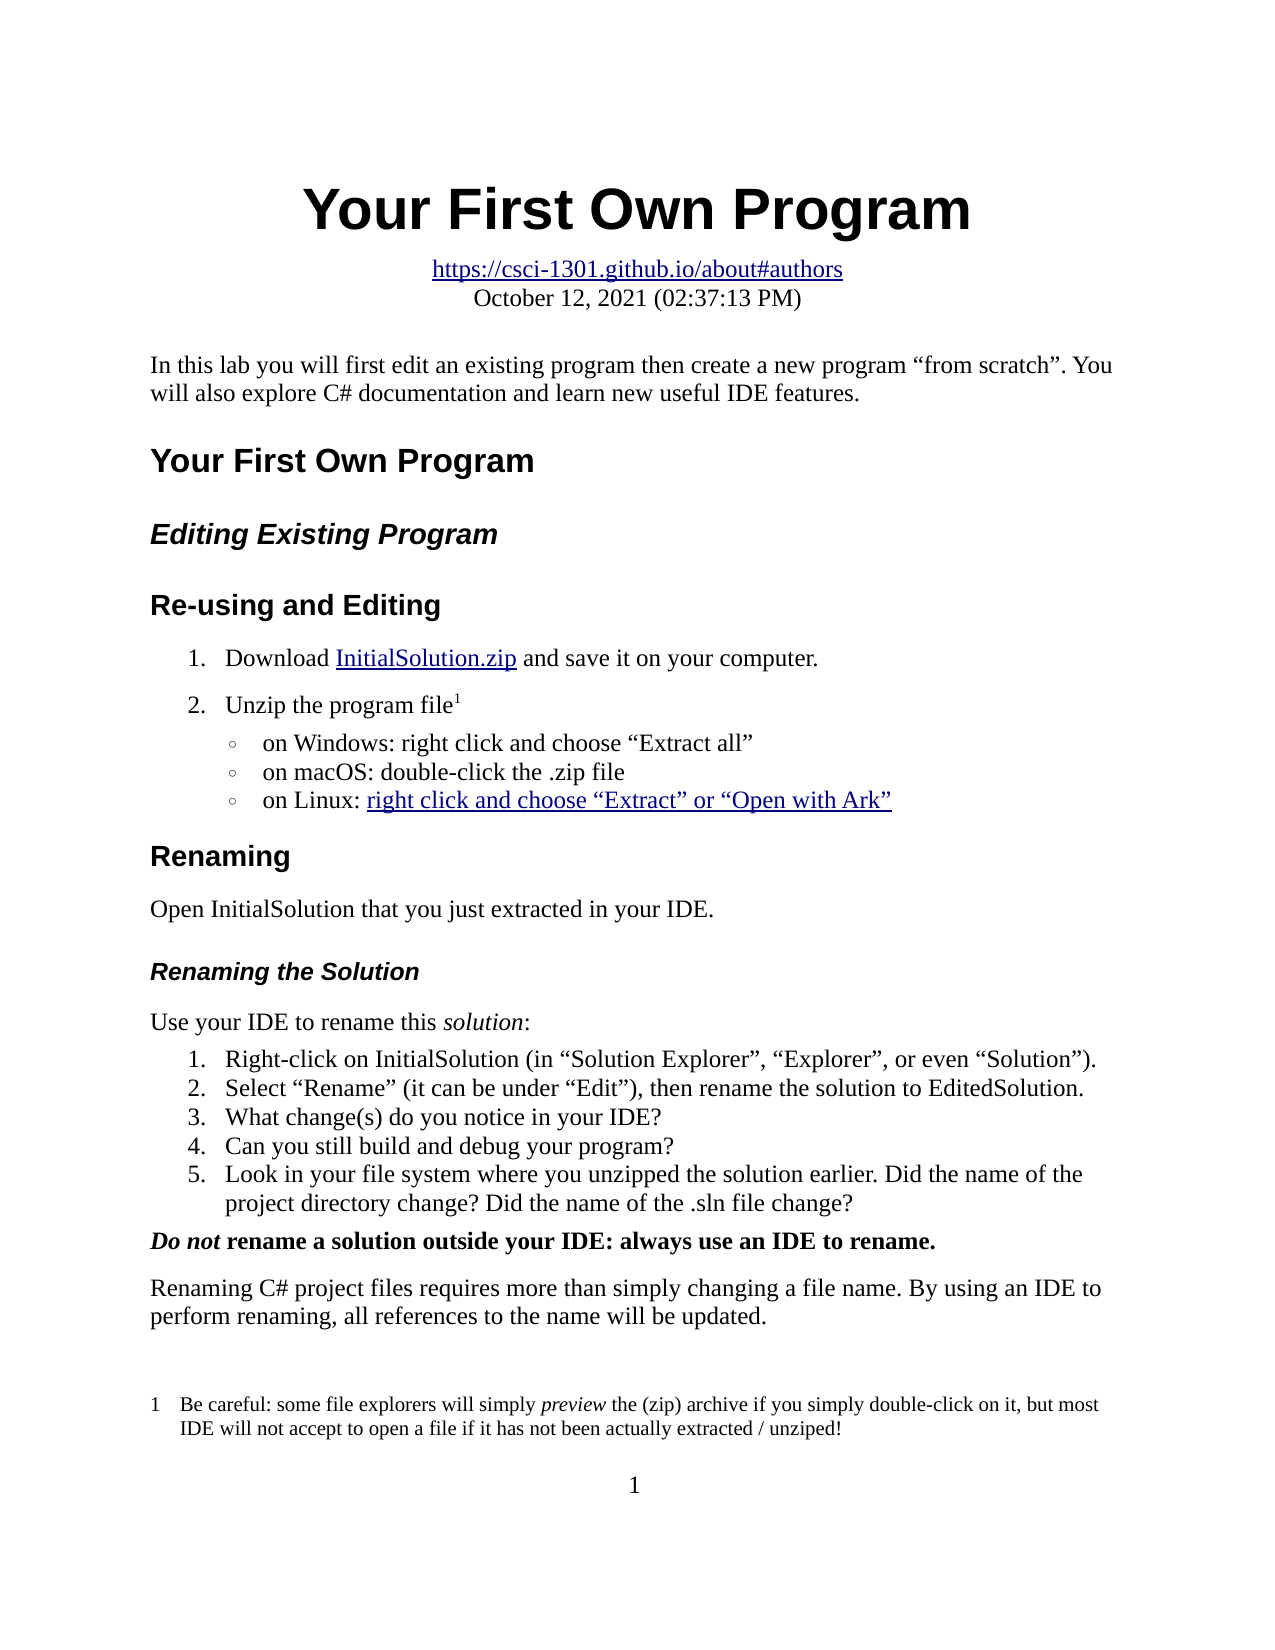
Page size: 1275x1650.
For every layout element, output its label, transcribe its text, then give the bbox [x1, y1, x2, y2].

list What change(s) do you notice in your IDE? [187, 1102, 1125, 1131]
list on Windows: right click and choose “Extract all” [225, 728, 1125, 757]
text Open InitialSolution that you just extracted in your IDE. [150, 894, 1125, 923]
text Do not rename a solution outside your IDE: always use an IDE to rename. [150, 1226, 1125, 1255]
subtitle Editing Existing Program [150, 517, 1125, 551]
list Unzip the program file [187, 690, 1125, 719]
text Use your IDE to rename this solution: [150, 1007, 1125, 1036]
list Be careful: some file explorers will simply preview the (zip) archive if you simply double-click on it, but most IDE will not accept to open a file if it has not been actually extracted / unziped! [150, 1392, 1125, 1440]
subtitle Your First Own Program [150, 441, 1125, 480]
list Can you still build and debug your program? [187, 1131, 1125, 1159]
text In this lab you will first edit an existing program then create a new program “from scratch”. You will also explore C# documentation and learn new useful IDE features. [150, 350, 1125, 407]
text Renaming C# project files requires more than simply changing a file name. By using an IDE to perform renaming, all references to the name will be updated. [150, 1273, 1125, 1330]
list Right-click on InitialSolution (in “Solution Explorer”, “Explorer”, or even “Solution”). [187, 1044, 1125, 1073]
list Select “Rename” (it can be under “Edit”), then rename the solution to EditedSolution. [187, 1073, 1125, 1102]
list Download InitialSolution.zip and save it on your computer. [187, 643, 1125, 672]
title Your First Own Program [150, 175, 1125, 242]
text October 12, 2021 (02:37:13 PM) [150, 283, 1125, 312]
list on Linux: right click and choose “Extract” or “Open with Ark” [225, 785, 1125, 814]
subtitle Renaming the Solution [150, 957, 1125, 985]
subtitle Re-using and Editing [150, 588, 1125, 622]
list on macOS: double-click the .zip file [225, 757, 1125, 785]
subtitle Renaming [150, 839, 1125, 873]
text https://csci-1301.github.io/about#authors [150, 254, 1125, 283]
list Look in your file system where you unzipped the solution earlier. Did the name of the project directory change? Did the name of the .sln file change? [187, 1159, 1125, 1217]
